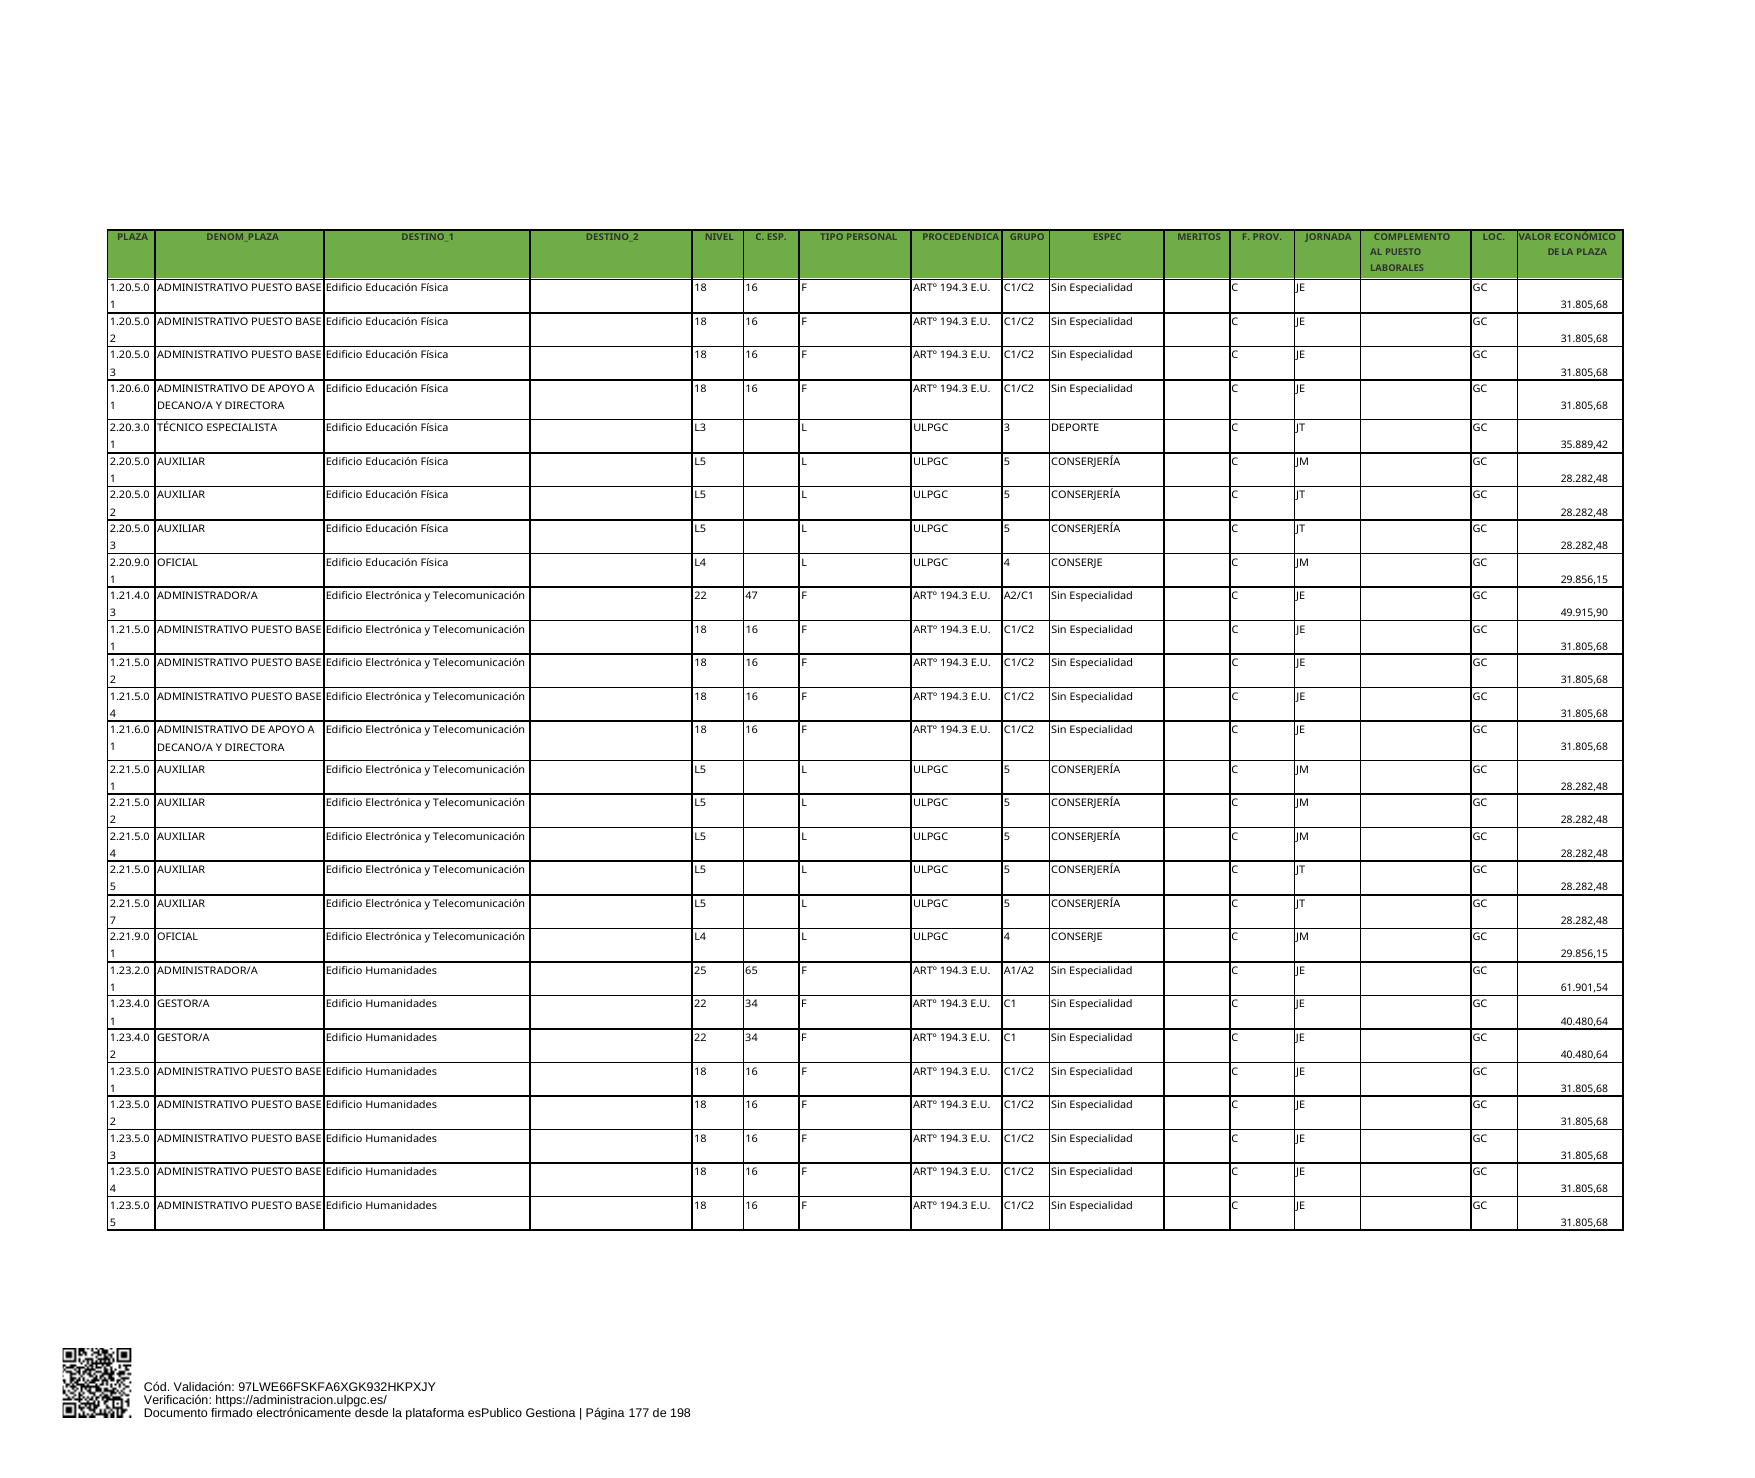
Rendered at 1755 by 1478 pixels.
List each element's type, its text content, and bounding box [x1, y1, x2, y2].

table_cell DEPORTE [1050, 420, 1163, 452]
table_cell GC [1472, 828, 1517, 860]
table_cell AUXILIAR [156, 761, 323, 793]
table_cell [531, 862, 691, 894]
table_cell L [800, 487, 910, 519]
table_cell GC [1472, 963, 1517, 994]
table_cell ARTº 194.3 E.U. [912, 588, 1001, 620]
table_cell 16 [744, 347, 798, 379]
table_cell Sin Especialidad [1050, 722, 1163, 760]
table_cell GC [1472, 655, 1517, 687]
table_cell GC [1472, 722, 1517, 760]
table_cell L [800, 828, 910, 860]
table_cell 5 [1003, 828, 1049, 860]
table_cell Sin Especialidad [1050, 1063, 1163, 1095]
table_cell 16 [744, 381, 798, 418]
table_cell 29.856,15 [1518, 929, 1622, 961]
table_cell GC [1472, 896, 1517, 927]
table_cell 22 [693, 996, 743, 1028]
table_cell JE [1295, 1164, 1360, 1196]
table_cell [1361, 963, 1470, 994]
table_cell GC [1472, 1030, 1517, 1062]
table_cell F [800, 722, 910, 760]
table_cell C1/C2 [1003, 655, 1049, 687]
table_cell C [1231, 521, 1294, 553]
table_cell Edificio Humanidades [325, 1197, 529, 1229]
table_cell Edificio Humanidades [325, 1130, 529, 1162]
table_cell L5 [693, 862, 743, 894]
table_cell 1.21.5.0 4 [108, 688, 154, 720]
table_cell [1165, 963, 1229, 994]
table_cell ADMINISTRATIVO DE APOYO A DECANO/A Y DIRECTORA [156, 381, 323, 418]
table_cell Edificio Electrónica y Telecomunicación [325, 896, 529, 927]
table_cell ARTº 194.3 E.U. [912, 621, 1001, 653]
table_cell [1361, 420, 1470, 452]
table_cell 2.21.5.0 2 [108, 795, 154, 827]
table_cell [1361, 454, 1470, 486]
table_cell JE [1295, 1197, 1360, 1229]
table_cell JE [1295, 588, 1360, 620]
table_cell F [800, 1030, 910, 1062]
table_cell A1/A2 [1003, 963, 1049, 994]
table_cell GC [1472, 554, 1517, 586]
table_cell 31.805,68 [1518, 1164, 1622, 1196]
table_cell JE [1295, 1030, 1360, 1062]
table_cell ADMINISTRATIVO PUESTO BASE [156, 347, 323, 379]
table_cell C [1231, 1063, 1294, 1095]
table_cell C [1231, 996, 1294, 1028]
table_cell C [1231, 795, 1294, 827]
table_cell C [1231, 862, 1294, 894]
table_cell L5 [693, 521, 743, 553]
table_cell JT [1295, 487, 1360, 519]
table_cell [1361, 381, 1470, 418]
table_cell C [1231, 761, 1294, 793]
table_cell [1361, 1197, 1470, 1229]
table_cell GC [1472, 688, 1517, 720]
table_cell [1165, 795, 1229, 827]
table_cell GESTOR/A [156, 1030, 323, 1062]
table_cell 5 [1003, 454, 1049, 486]
table_cell C1/C2 [1003, 722, 1049, 760]
table_cell [744, 420, 798, 452]
table_cell 49.915,90 [1518, 588, 1622, 620]
table_cell C1/C2 [1003, 1130, 1049, 1162]
table_cell JM [1295, 828, 1360, 860]
table_cell Edificio Electrónica y Telecomunicación [325, 688, 529, 720]
table_cell [744, 454, 798, 486]
table_cell GC [1472, 862, 1517, 894]
table_cell ARTº 194.3 E.U. [912, 1164, 1001, 1196]
table_cell Sin Especialidad [1050, 1164, 1163, 1196]
table_cell CONSERJERÍA [1050, 862, 1163, 894]
table_cell 16 [744, 1097, 798, 1129]
table_cell ADMINISTRADOR/A [156, 588, 323, 620]
table_cell 18 [693, 1097, 743, 1129]
table_cell ULPGC [912, 554, 1001, 586]
table_cell L5 [693, 487, 743, 519]
table_cell [1361, 1164, 1470, 1196]
table_cell [1361, 521, 1470, 553]
table_cell [1361, 1130, 1470, 1162]
table_cell Sin Especialidad [1050, 347, 1163, 379]
table_cell 31.805,68 [1518, 280, 1622, 312]
table_cell [1361, 688, 1470, 720]
table_cell AUXILIAR [156, 862, 323, 894]
table_cell [1361, 862, 1470, 894]
table_cell [744, 761, 798, 793]
table_cell [744, 862, 798, 894]
table_cell [744, 521, 798, 553]
table_cell JE [1295, 963, 1360, 994]
table_cell Edificio Humanidades [325, 1164, 529, 1196]
table_cell 2.20.5.0 1 [108, 454, 154, 486]
table_cell ULPGC [912, 521, 1001, 553]
table_cell GC [1472, 381, 1517, 418]
table_cell 18 [693, 722, 743, 760]
table_cell JT [1295, 420, 1360, 452]
table_cell Edificio Electrónica y Telecomunicación [325, 655, 529, 687]
table_cell CONSERJERÍA [1050, 454, 1163, 486]
table_cell AUXILIAR [156, 487, 323, 519]
table_cell C1/C2 [1003, 314, 1049, 346]
table_cell C [1231, 896, 1294, 927]
table_cell 18 [693, 314, 743, 346]
table_cell C1 [1003, 996, 1049, 1028]
table_cell 1.21.5.0 1 [108, 621, 154, 653]
table_cell ARTº 194.3 E.U. [912, 1063, 1001, 1095]
table_cell ARTº 194.3 E.U. [912, 381, 1001, 418]
table_cell 31.805,68 [1518, 314, 1622, 346]
table_cell L5 [693, 828, 743, 860]
table_cell A2/C1 [1003, 588, 1049, 620]
table_cell 2.21.5.0 1 [108, 761, 154, 793]
table_cell GC [1472, 1130, 1517, 1162]
table_cell C [1231, 347, 1294, 379]
table_cell F [800, 1130, 910, 1162]
table_cell Sin Especialidad [1050, 621, 1163, 653]
table_cell 28.282,48 [1518, 828, 1622, 860]
table_cell 18 [693, 347, 743, 379]
table_cell Sin Especialidad [1050, 588, 1163, 620]
table_cell [531, 996, 691, 1028]
table_cell Edificio Educación Física [325, 381, 529, 418]
table_cell 1.23.5.0 2 [108, 1097, 154, 1129]
table_cell Sin Especialidad [1050, 280, 1163, 312]
table_cell F [800, 688, 910, 720]
table_cell [1165, 1063, 1229, 1095]
table_cell 1.20.5.0 1 [108, 280, 154, 312]
table_cell Edificio Educación Física [325, 554, 529, 586]
table_cell Sin Especialidad [1050, 996, 1163, 1028]
table_cell 1.21.5.0 2 [108, 655, 154, 687]
table_cell 5 [1003, 761, 1049, 793]
table_cell L [800, 761, 910, 793]
table_cell 4 [1003, 554, 1049, 586]
table_cell Edificio Humanidades [325, 963, 529, 994]
table_cell [1165, 347, 1229, 379]
table_cell [531, 280, 691, 312]
table_cell C [1231, 621, 1294, 653]
table_cell [1165, 1030, 1229, 1062]
table_cell C1/C2 [1003, 688, 1049, 720]
table_cell C [1231, 722, 1294, 760]
table_cell Edificio Humanidades [325, 1063, 529, 1095]
table_cell 18 [693, 1063, 743, 1095]
table_cell Edificio Electrónica y Telecomunicación [325, 761, 529, 793]
table_cell 16 [744, 1164, 798, 1196]
table_cell C [1231, 420, 1294, 452]
table_cell [531, 795, 691, 827]
table_cell 31.805,68 [1518, 1197, 1622, 1229]
table_cell [531, 828, 691, 860]
table_cell 35.889,42 [1518, 420, 1622, 452]
table_cell GC [1472, 454, 1517, 486]
table_cell 25 [693, 963, 743, 994]
table_cell 31.805,68 [1518, 381, 1622, 418]
table_cell 28.282,48 [1518, 795, 1622, 827]
table_cell [531, 722, 691, 760]
table_cell [1165, 688, 1229, 720]
table_cell 1.23.5.0 4 [108, 1164, 154, 1196]
table_cell 16 [744, 1197, 798, 1229]
table_cell ARTº 194.3 E.U. [912, 347, 1001, 379]
table_cell ADMINISTRATIVO PUESTO BASE [156, 1164, 323, 1196]
table_cell 18 [693, 655, 743, 687]
table_cell 5 [1003, 795, 1049, 827]
table_cell [1361, 1063, 1470, 1095]
table_cell 18 [693, 280, 743, 312]
table_cell CONSERJERÍA [1050, 828, 1163, 860]
table_cell F [800, 588, 910, 620]
table_cell GC [1472, 1097, 1517, 1129]
table_cell [531, 896, 691, 927]
table_cell AUXILIAR [156, 521, 323, 553]
table_cell ARTº 194.3 E.U. [912, 1030, 1001, 1062]
table_cell [531, 381, 691, 418]
table_cell C [1231, 314, 1294, 346]
table_header PLAZA [108, 231, 154, 278]
table_cell L [800, 554, 910, 586]
table_cell 18 [693, 621, 743, 653]
table_cell 31.805,68 [1518, 621, 1622, 653]
table_cell ARTº 194.3 E.U. [912, 280, 1001, 312]
table_cell JE [1295, 621, 1360, 653]
table_cell [744, 795, 798, 827]
table_cell 16 [744, 314, 798, 346]
table_cell [531, 1164, 691, 1196]
table_cell C [1231, 1130, 1294, 1162]
table_cell 5 [1003, 487, 1049, 519]
table_cell [531, 1063, 691, 1095]
table_cell 2.21.5.0 7 [108, 896, 154, 927]
table_cell ARTº 194.3 E.U. [912, 963, 1001, 994]
table_cell [1165, 761, 1229, 793]
table_cell 2.20.3.0 1 [108, 420, 154, 452]
table_cell Edificio Electrónica y Telecomunicación [325, 862, 529, 894]
table_cell [1165, 381, 1229, 418]
table_cell [1361, 655, 1470, 687]
table_cell C1/C2 [1003, 1097, 1049, 1129]
table_cell [1361, 996, 1470, 1028]
table_cell ULPGC [912, 420, 1001, 452]
table_cell C [1231, 381, 1294, 418]
table_cell Edificio Humanidades [325, 996, 529, 1028]
table_cell 5 [1003, 862, 1049, 894]
table_header ESPEC [1050, 231, 1163, 278]
table_header LOC. [1472, 231, 1517, 278]
table_cell 2.20.5.0 3 [108, 521, 154, 553]
table_cell 31.805,68 [1518, 722, 1622, 760]
table_cell 31.805,68 [1518, 1063, 1622, 1095]
table_cell Sin Especialidad [1050, 381, 1163, 418]
table_cell 4 [1003, 929, 1049, 961]
table_cell CONSERJERÍA [1050, 521, 1163, 553]
table_cell 2.21.5.0 5 [108, 862, 154, 894]
table_cell [1165, 1164, 1229, 1196]
table_cell [531, 963, 691, 994]
table_cell Sin Especialidad [1050, 963, 1163, 994]
table_cell Edificio Educación Física [325, 521, 529, 553]
table_cell Sin Especialidad [1050, 1197, 1163, 1229]
table_cell [531, 487, 691, 519]
table_cell C [1231, 280, 1294, 312]
table_cell 31.805,68 [1518, 655, 1622, 687]
table_cell ARTº 194.3 E.U. [912, 722, 1001, 760]
table_cell [744, 896, 798, 927]
table_cell 2.20.5.0 2 [108, 487, 154, 519]
table_cell L5 [693, 761, 743, 793]
table_cell ADMINISTRATIVO PUESTO BASE [156, 280, 323, 312]
table_cell C [1231, 487, 1294, 519]
table_cell [1165, 621, 1229, 653]
table_cell GC [1472, 1197, 1517, 1229]
table_cell C [1231, 454, 1294, 486]
table_cell OFICIAL [156, 554, 323, 586]
table_cell 2.20.9.0 1 [108, 554, 154, 586]
table_header C. ESP. [744, 231, 798, 278]
table_cell AUXILIAR [156, 896, 323, 927]
table_cell 28.282,48 [1518, 521, 1622, 553]
table_cell 5 [1003, 896, 1049, 927]
table_cell F [800, 655, 910, 687]
table_cell GC [1472, 929, 1517, 961]
table_cell L [800, 929, 910, 961]
table_cell 29.856,15 [1518, 554, 1622, 586]
table_cell [1361, 1030, 1470, 1062]
table_cell JE [1295, 314, 1360, 346]
table_cell F [800, 280, 910, 312]
table_cell ULPGC [912, 828, 1001, 860]
table_cell [1165, 487, 1229, 519]
table_cell Edificio Electrónica y Telecomunicación [325, 722, 529, 760]
table_cell L [800, 521, 910, 553]
table_cell Sin Especialidad [1050, 1097, 1163, 1129]
table_header COMPLEMENTO AL PUESTO LABORALES [1361, 231, 1470, 278]
table_cell Edificio Educación Física [325, 347, 529, 379]
table_cell 1.21.6.0 1 [108, 722, 154, 760]
table_cell 16 [744, 688, 798, 720]
table_cell L4 [693, 929, 743, 961]
table_cell JM [1295, 929, 1360, 961]
table_cell F [800, 996, 910, 1028]
table_cell [1361, 1097, 1470, 1129]
table_cell 1.23.5.0 5 [108, 1197, 154, 1229]
table_cell [1361, 280, 1470, 312]
table_cell [1165, 314, 1229, 346]
table_cell 18 [693, 1197, 743, 1229]
table_cell JE [1295, 1063, 1360, 1095]
table_cell 2.21.9.0 1 [108, 929, 154, 961]
table_cell 28.282,48 [1518, 761, 1622, 793]
table_cell JE [1295, 688, 1360, 720]
table_cell [531, 1097, 691, 1129]
table_cell 28.282,48 [1518, 862, 1622, 894]
table_cell 40.480,64 [1518, 996, 1622, 1028]
table_cell F [800, 381, 910, 418]
table_cell F [800, 1197, 910, 1229]
table_cell GC [1472, 795, 1517, 827]
table_cell [1361, 722, 1470, 760]
table_cell CONSERJE [1050, 929, 1163, 961]
table_header DESTINO_2 [531, 231, 691, 278]
table_cell [531, 929, 691, 961]
table_cell [531, 1130, 691, 1162]
table_cell C [1231, 1164, 1294, 1196]
table_cell L5 [693, 896, 743, 927]
table_cell GC [1472, 621, 1517, 653]
table_cell [531, 1197, 691, 1229]
table_cell ADMINISTRATIVO DE APOYO A DECANO/A Y DIRECTORA [156, 722, 323, 760]
table_cell [1165, 862, 1229, 894]
table_cell ADMINISTRATIVO PUESTO BASE [156, 1130, 323, 1162]
table_cell [531, 420, 691, 452]
table_cell JT [1295, 521, 1360, 553]
table_cell F [800, 314, 910, 346]
table_cell GC [1472, 1063, 1517, 1095]
table_header DENOM_PLAZA [156, 231, 323, 278]
table_cell C1/C2 [1003, 621, 1049, 653]
table_cell 65 [744, 963, 798, 994]
table_cell [1165, 588, 1229, 620]
table_cell Edificio Humanidades [325, 1030, 529, 1062]
table_cell Sin Especialidad [1050, 1030, 1163, 1062]
table_cell 28.282,48 [1518, 454, 1622, 486]
table_cell 47 [744, 588, 798, 620]
table_cell JM [1295, 454, 1360, 486]
table_cell ULPGC [912, 896, 1001, 927]
table_cell L4 [693, 554, 743, 586]
table_cell L3 [693, 420, 743, 452]
table_cell OFICIAL [156, 929, 323, 961]
table_cell 3 [1003, 420, 1049, 452]
table_cell CONSERJERÍA [1050, 896, 1163, 927]
table_cell [1165, 1197, 1229, 1229]
table_header F. PROV. [1231, 231, 1294, 278]
table_cell C1/C2 [1003, 1164, 1049, 1196]
table_cell [1361, 828, 1470, 860]
table_cell F [800, 963, 910, 994]
table_cell CONSERJERÍA [1050, 795, 1163, 827]
table_cell GC [1472, 347, 1517, 379]
table_cell JM [1295, 554, 1360, 586]
table_cell 34 [744, 996, 798, 1028]
table_cell [1165, 655, 1229, 687]
table_cell [1165, 280, 1229, 312]
table_cell C1/C2 [1003, 1063, 1049, 1095]
table_cell ARTº 194.3 E.U. [912, 1097, 1001, 1129]
table_cell 18 [693, 381, 743, 418]
table_cell [531, 588, 691, 620]
table_cell 5 [1003, 521, 1049, 553]
table_cell C [1231, 554, 1294, 586]
table_cell [1165, 828, 1229, 860]
table_cell GC [1472, 521, 1517, 553]
table_header PROCEDENDICA [912, 231, 1001, 278]
table_cell [1361, 761, 1470, 793]
table_cell L5 [693, 795, 743, 827]
table_cell 2.21.5.0 4 [108, 828, 154, 860]
table_cell [531, 621, 691, 653]
table_cell F [800, 1164, 910, 1196]
table_cell [1361, 314, 1470, 346]
table_cell [1165, 722, 1229, 760]
table_cell 31.805,68 [1518, 1097, 1622, 1129]
table_header NIVEL [693, 231, 743, 278]
table_cell [1165, 1097, 1229, 1129]
table_cell Sin Especialidad [1050, 688, 1163, 720]
table_header TIPO PERSONAL [800, 231, 910, 278]
table_cell GC [1472, 487, 1517, 519]
table_cell 1.21.4.0 3 [108, 588, 154, 620]
table_cell 18 [693, 688, 743, 720]
table_cell [1165, 454, 1229, 486]
table_cell 16 [744, 621, 798, 653]
table_cell JE [1295, 1130, 1360, 1162]
table_cell 1.23.4.0 2 [108, 1030, 154, 1062]
table_cell Sin Especialidad [1050, 1130, 1163, 1162]
table_cell C [1231, 688, 1294, 720]
table_cell GESTOR/A [156, 996, 323, 1028]
table_cell [1165, 554, 1229, 586]
table_cell 31.805,68 [1518, 688, 1622, 720]
table_cell [531, 655, 691, 687]
table_cell [531, 521, 691, 553]
table_cell F [800, 621, 910, 653]
table_cell AUXILIAR [156, 795, 323, 827]
table_cell [1361, 347, 1470, 379]
table_cell L [800, 454, 910, 486]
table_header JORNADA [1295, 231, 1360, 278]
table_cell Sin Especialidad [1050, 314, 1163, 346]
table_cell 16 [744, 1130, 798, 1162]
table_cell [1361, 795, 1470, 827]
table_cell 18 [693, 1130, 743, 1162]
table_cell ADMINISTRATIVO PUESTO BASE [156, 688, 323, 720]
table_cell 1.20.6.0 1 [108, 381, 154, 418]
table_cell ULPGC [912, 487, 1001, 519]
table_cell [1361, 621, 1470, 653]
table_cell 16 [744, 655, 798, 687]
table_cell L5 [693, 454, 743, 486]
table_cell 1.23.4.0 1 [108, 996, 154, 1028]
table_cell C [1231, 1197, 1294, 1229]
table_cell Edificio Electrónica y Telecomunicación [325, 588, 529, 620]
table_cell ARTº 194.3 E.U. [912, 1197, 1001, 1229]
table_cell GC [1472, 588, 1517, 620]
table_cell [531, 688, 691, 720]
table_cell ULPGC [912, 795, 1001, 827]
table_cell [744, 487, 798, 519]
table_cell CONSERJERÍA [1050, 761, 1163, 793]
table_cell ARTº 194.3 E.U. [912, 996, 1001, 1028]
table_cell 22 [693, 588, 743, 620]
table_cell ARTº 194.3 E.U. [912, 655, 1001, 687]
table_cell ADMINISTRATIVO PUESTO BASE [156, 1063, 323, 1095]
table_header DESTINO_1 [325, 231, 529, 278]
table_cell ADMINISTRATIVO PUESTO BASE [156, 314, 323, 346]
table_cell Edificio Electrónica y Telecomunicación [325, 828, 529, 860]
table_cell CONSERJERÍA [1050, 487, 1163, 519]
table_cell JE [1295, 347, 1360, 379]
table_cell TÉCNICO ESPECIALISTA [156, 420, 323, 452]
table_cell [1165, 420, 1229, 452]
table_cell JE [1295, 996, 1360, 1028]
table_cell [1361, 487, 1470, 519]
table_cell CONSERJE [1050, 554, 1163, 586]
table_cell [1361, 588, 1470, 620]
table_cell F [800, 1063, 910, 1095]
table_cell JE [1295, 381, 1360, 418]
table_cell GC [1472, 314, 1517, 346]
table_cell ADMINISTRATIVO PUESTO BASE [156, 655, 323, 687]
table_cell [744, 828, 798, 860]
table_cell [744, 554, 798, 586]
table_cell ADMINISTRADOR/A [156, 963, 323, 994]
table_cell C [1231, 1030, 1294, 1062]
table_cell 34 [744, 1030, 798, 1062]
table_cell L [800, 862, 910, 894]
table_cell GC [1472, 996, 1517, 1028]
table_header VALOR ECONÓMICO DE LA PLAZA [1518, 231, 1622, 278]
table_cell ADMINISTRATIVO PUESTO BASE [156, 1197, 323, 1229]
table_cell 28.282,48 [1518, 487, 1622, 519]
table_cell L [800, 795, 910, 827]
table_cell 16 [744, 280, 798, 312]
table_cell Edificio Humanidades [325, 1097, 529, 1129]
table_cell Edificio Electrónica y Telecomunicación [325, 621, 529, 653]
table_cell JT [1295, 896, 1360, 927]
table_cell F [800, 347, 910, 379]
table_cell [1361, 554, 1470, 586]
table_cell JE [1295, 722, 1360, 760]
table_cell Edificio Educación Física [325, 280, 529, 312]
table_cell GC [1472, 761, 1517, 793]
table_cell C [1231, 929, 1294, 961]
table_cell [1165, 896, 1229, 927]
table_cell [1361, 896, 1470, 927]
table_cell ARTº 194.3 E.U. [912, 1130, 1001, 1162]
table_cell Edificio Electrónica y Telecomunicación [325, 795, 529, 827]
table_cell C [1231, 828, 1294, 860]
table_cell GC [1472, 280, 1517, 312]
table_cell C [1231, 655, 1294, 687]
table_cell ARTº 194.3 E.U. [912, 688, 1001, 720]
table_cell ARTº 194.3 E.U. [912, 314, 1001, 346]
table_cell JM [1295, 761, 1360, 793]
table_cell AUXILIAR [156, 454, 323, 486]
table_cell C1 [1003, 1030, 1049, 1062]
table_cell 31.805,68 [1518, 1130, 1622, 1162]
table_cell Edificio Educación Física [325, 420, 529, 452]
table_cell 1.20.5.0 2 [108, 314, 154, 346]
table_cell 18 [693, 1164, 743, 1196]
table_cell [531, 314, 691, 346]
table_cell 28.282,48 [1518, 896, 1622, 927]
table_cell L [800, 420, 910, 452]
table_cell [531, 454, 691, 486]
table_cell ADMINISTRATIVO PUESTO BASE [156, 621, 323, 653]
table_cell [1165, 1130, 1229, 1162]
table_cell C [1231, 963, 1294, 994]
table_cell C [1231, 1097, 1294, 1129]
table_cell 1.23.2.0 1 [108, 963, 154, 994]
table_cell 31.805,68 [1518, 347, 1622, 379]
table_cell [1361, 929, 1470, 961]
table_cell C1/C2 [1003, 347, 1049, 379]
table_cell C1/C2 [1003, 1197, 1049, 1229]
table_cell [744, 929, 798, 961]
table_cell AUXILIAR [156, 828, 323, 860]
table_cell 61.901,54 [1518, 963, 1622, 994]
table_cell [1165, 996, 1229, 1028]
table_cell ULPGC [912, 454, 1001, 486]
table_cell Edificio Educación Física [325, 454, 529, 486]
table_cell ADMINISTRATIVO PUESTO BASE [156, 1097, 323, 1129]
table_cell 1.20.5.0 3 [108, 347, 154, 379]
table_cell GC [1472, 1164, 1517, 1196]
table_cell C1/C2 [1003, 280, 1049, 312]
table_cell F [800, 1097, 910, 1129]
table_cell 22 [693, 1030, 743, 1062]
table_cell C [1231, 588, 1294, 620]
table_cell JE [1295, 280, 1360, 312]
table_cell ULPGC [912, 862, 1001, 894]
table_cell [1165, 521, 1229, 553]
table_cell 1.23.5.0 1 [108, 1063, 154, 1095]
table_header MERITOS [1165, 231, 1229, 278]
table_cell JT [1295, 862, 1360, 894]
table_cell Edificio Educación Física [325, 314, 529, 346]
table_cell 16 [744, 1063, 798, 1095]
table_cell L [800, 896, 910, 927]
table_cell [1165, 929, 1229, 961]
table_cell [531, 1030, 691, 1062]
table_cell Edificio Educación Física [325, 487, 529, 519]
table_cell ULPGC [912, 929, 1001, 961]
table_cell JE [1295, 1097, 1360, 1129]
table_cell C1/C2 [1003, 381, 1049, 418]
table_cell 1.23.5.0 3 [108, 1130, 154, 1162]
table_cell 16 [744, 722, 798, 760]
table_cell Edificio Electrónica y Telecomunicación [325, 929, 529, 961]
table_cell JE [1295, 655, 1360, 687]
table_cell JM [1295, 795, 1360, 827]
table_header GRUPO [1003, 231, 1049, 278]
table_cell [531, 761, 691, 793]
table_cell 40.480,64 [1518, 1030, 1622, 1062]
table_cell [531, 554, 691, 586]
table_cell GC [1472, 420, 1517, 452]
table_cell Sin Especialidad [1050, 655, 1163, 687]
table_cell [531, 347, 691, 379]
table_cell ULPGC [912, 761, 1001, 793]
